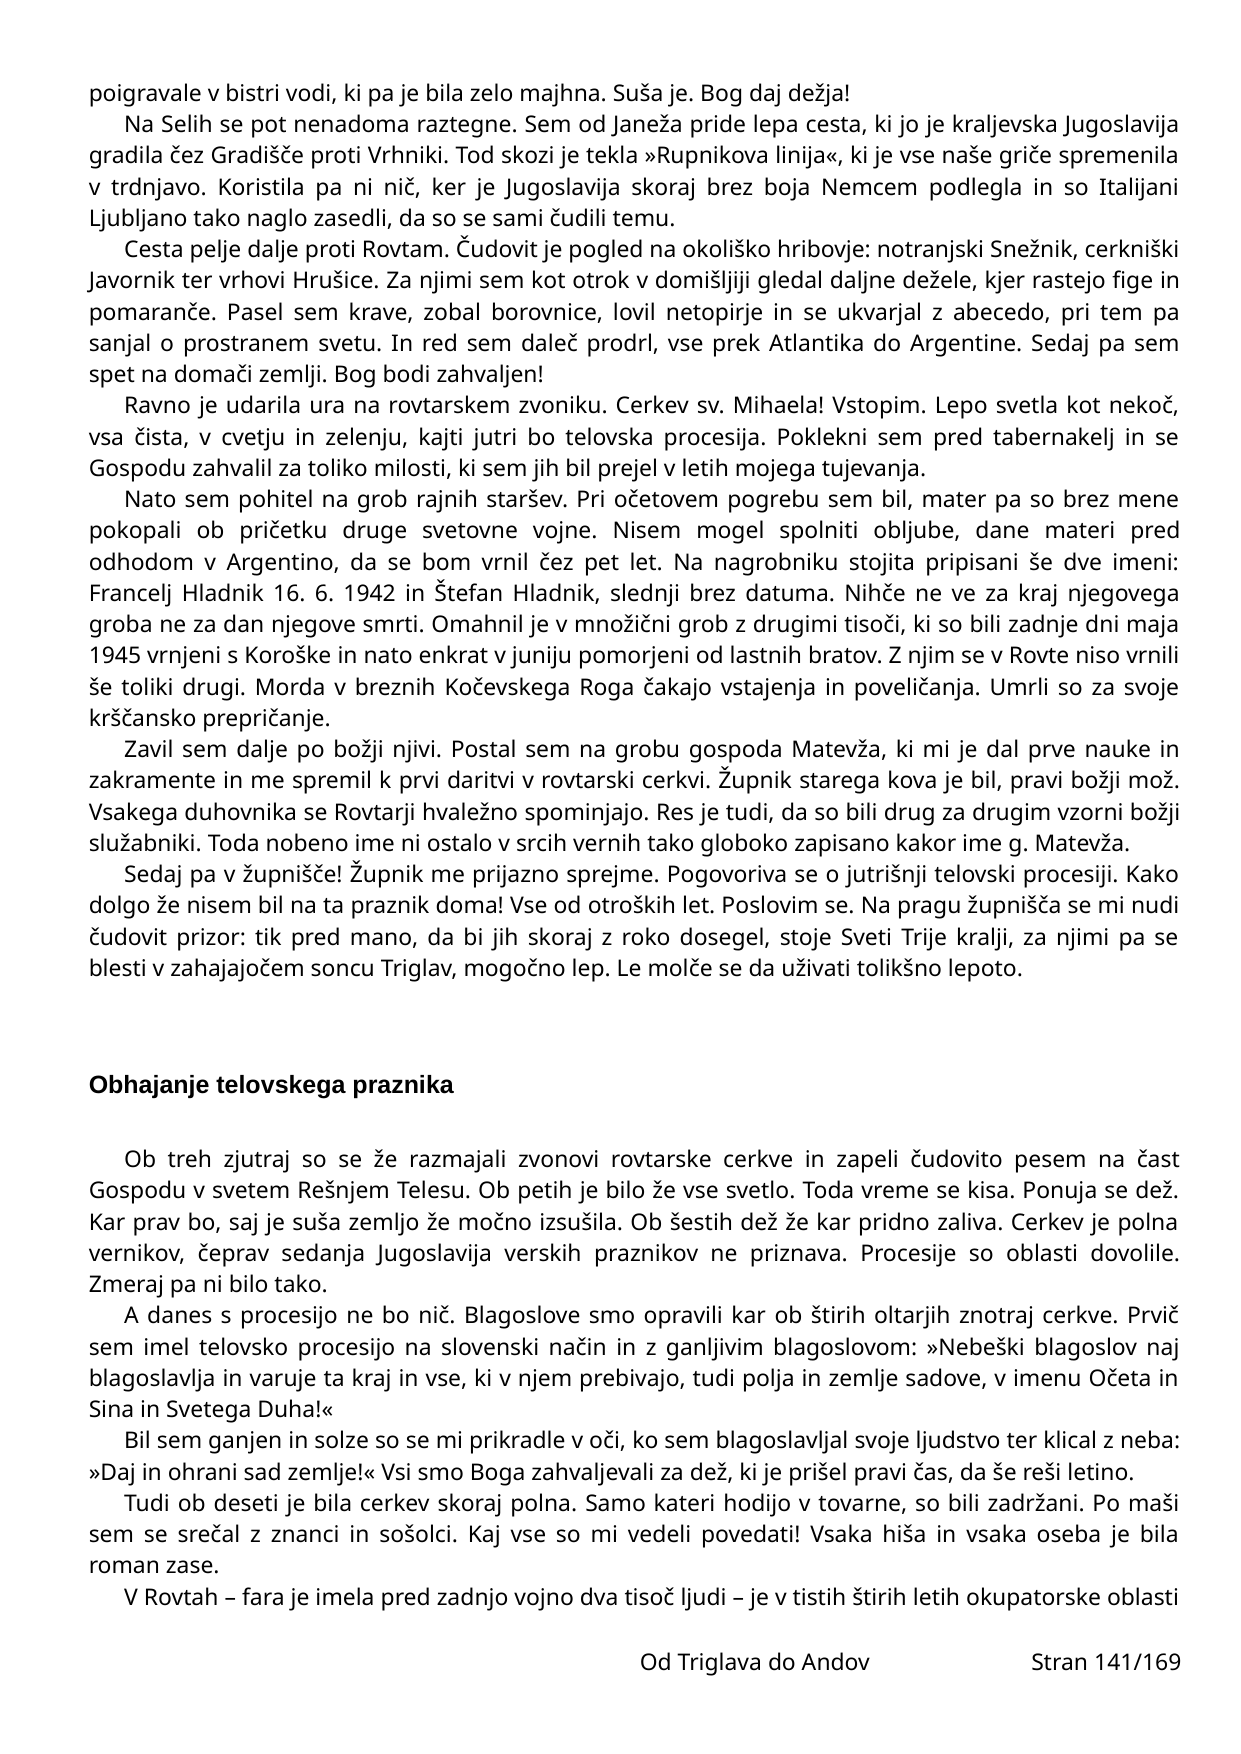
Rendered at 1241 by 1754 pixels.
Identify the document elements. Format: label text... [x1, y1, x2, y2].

text Bil sem ganjen in solze so se mi prikradle v oči, ko sem blagoslavljal svoje ljudstvo ter klical z neba: »Daj in ohrani sad zemlje!« Vsi smo Boga zahvaljevali za dež, ki je prišel pravi čas, da še reši letino. [88, 1424, 1181, 1487]
text Nato sem pohitel na grob rajnih staršev. Pri očetovem pogrebu sem bil, mater pa so brez mene pokopali ob pričetku druge svetovne vojne. Nisem mogel spolniti obljube, dane materi pred odhodom v Argentino, da se bom vrnil čez pet let. Na nagrobniku stojita pripisani še dve imeni: Francelj Hladnik 16. 6. 1942 in Štefan Hladnik, slednji brez datuma. Nihče ne ve za kraj njegovega groba ne za dan njegove smrti. Omahnil je v množični grob z drugimi tisoči, ki so bili zadnje dni maja 1945 vrnjeni s Koroške in nato enkrat v juniju pomorjeni od lastnih bratov. Z njim se v Rovte niso vrnili še toliki drugi. Morda v breznih Kočevskega Roga čakajo vstajenja in poveličanja. Umrli so za svoje krščansko prepričanje. [88, 483, 1181, 733]
text Cesta pelje dalje proti Rovtam. Čudovit je pogled na okoliško hribovje: notranjski Snežnik, cerkniški Javornik ter vrhovi Hrušice. Za njimi sem kot otrok v domišljiji gledal daljne dežele, kjer rastejo fige in pomaranče. Pasel sem krave, zobal borovnice, lovil netopirje in se ukvarjal z abecedo, pri tem pa sanjal o prostranem svetu. In red sem daleč prodrl, vse prek Atlantika do Argentine. Sedaj pa sem spet na domači zemlji. Bog bodi zahvaljen! [88, 233, 1181, 389]
text V Rovtah – fara je imela pred zadnjo vojno dva tisoč ljudi – je v tistih štirih letih okupatorske oblasti [88, 1581, 1181, 1612]
text Zavil sem dalje po božji njivi. Postal sem na grobu gospoda Matevža, ki mi je dal prve nauke in zakramente in me spremil k prvi daritvi v rovtarski cerkvi. Župnik starega kova je bil, pravi božji mož. Vsakega duhovnika se Rovtarji hvaležno spominjajo. Res je tudi, da so bili drug za drugim vzorni božji služabniki. Toda nobeno ime ni ostalo v srcih vernih tako globoko zapisano kakor ime g. Matevža. [88, 733, 1181, 858]
text A danes s procesijo ne bo nič. Blagoslove smo opravili kar ob štirih oltarjih znotraj cerkve. Prvič sem imel telovsko procesijo na slovenski način in z ganljivim blagoslovom: »Nebeški blagoslov naj blagoslavlja in varuje ta kraj in vse, ki v njem prebivajo, tudi polja in zemlje sadove, v imenu Očeta in Sina in Svetega Duha!« [88, 1299, 1181, 1424]
text Tudi ob deseti je bila cerkev skoraj polna. Samo kateri hodijo v tovarne, so bili zadržani. Po maši sem se srečal z znanci in sošolci. Kaj vse so mi vedeli povedati! Vsaka hiša in vsaka oseba je bila roman zase. [88, 1487, 1181, 1581]
text Ravno je udarila ura na rovtarskem zvoniku. Cerkev sv. Mihaela! Vstopim. Lepo svetla kot nekoč, vsa čista, v cvetju in zelenju, kajti jutri bo telovska procesija. Poklekni sem pred tabernakelj in se Gospodu zahvalil za toliko milosti, ki sem jih bil prejel v letih mojega tujevanja. [88, 389, 1181, 483]
text Na Selih se pot nenadoma raztegne. Sem od Janeža pride lepa cesta, ki jo je kraljevska Jugoslavija gradila čez Gradišče proti Vrhniki. Tod skozi je tekla »Rupnikova linija«, ki je vse naše griče spremenila v trdnjavo. Koristila pa ni nič, ker je Jugoslavija skoraj brez boja Nemcem podlegla in so Italijani Ljubljano tako naglo zasedli, da so se sami čudili temu. [88, 108, 1181, 233]
text poigravale v bistri vodi, ki pa je bila zelo majhna. Suša je. Bog daj dežja! [88, 77, 1181, 108]
text Ob treh zjutraj so se že razmajali zvonovi rovtarske cerkve in zapeli čudovito pesem na čast Gospodu v svetem Rešnjem Telesu. Ob petih je bilo že vse svetlo. Toda vreme se kisa. Ponuja se dež. Kar prav bo, saj je suša zemljo že močno izsušila. Ob šestih dež že kar pridno zaliva. Cerkev je polna vernikov, čeprav sedanja Jugoslavija verskih praznikov ne priznava. Procesije so oblasti dovolile. Zmeraj pa ni bilo tako. [88, 1143, 1181, 1299]
text Sedaj pa v župnišče! Župnik me prijazno sprejme. Pogovoriva se o jutrišnji telovski procesiji. Kako dolgo že nisem bil na ta praznik doma! Vse od otroških let. Poslovim se. Na pragu župnišča se mi nudi čudovit prizor: tik pred mano, da bi jih skoraj z roko dosegel, stoje Sveti Trije kralji, za njimi pa se blesti v zahajajočem soncu Triglav, mogočno lep. Le molče se da uživati tolikšno lepoto. [88, 858, 1181, 983]
subtitle Obhajanje telovskega praznika [88, 1071, 1181, 1099]
